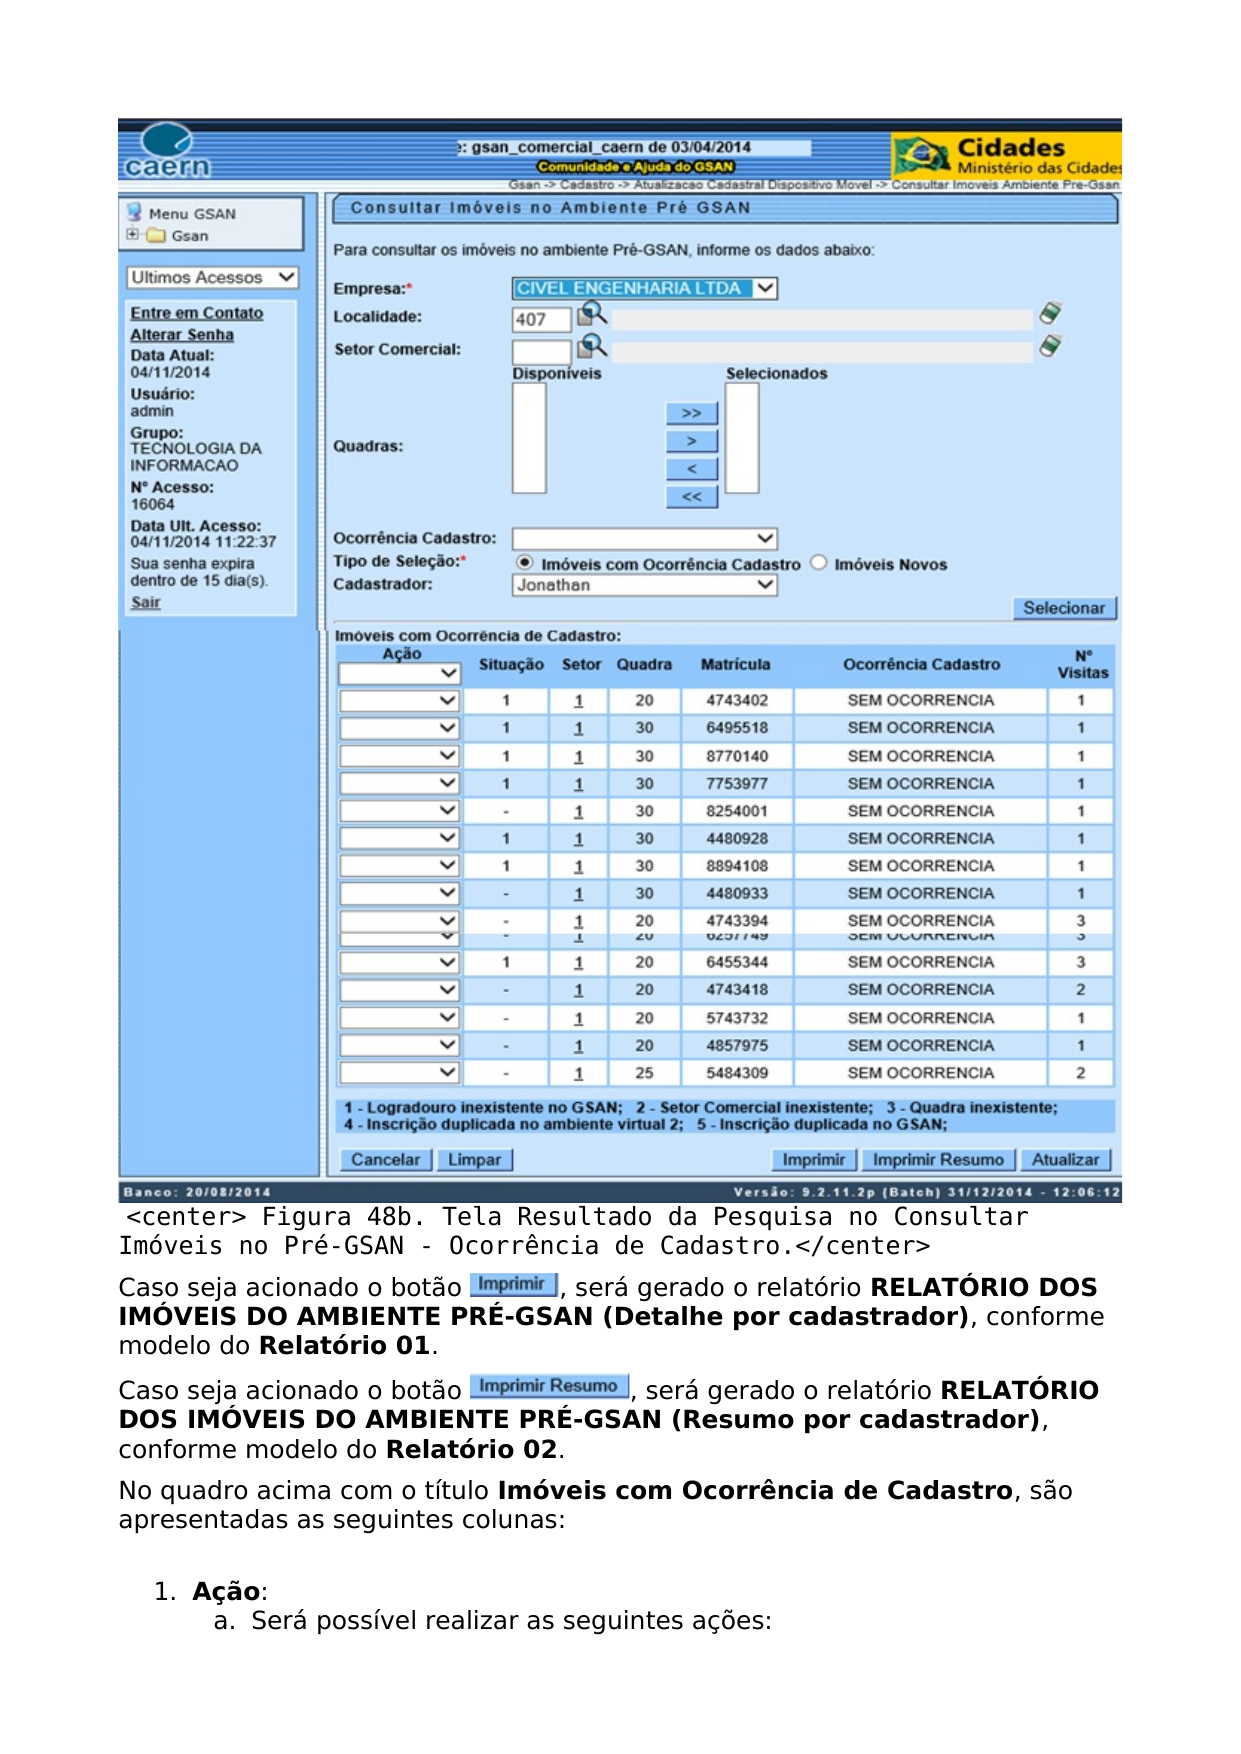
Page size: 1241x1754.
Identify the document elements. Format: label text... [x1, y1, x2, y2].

picture [470, 1373, 630, 1400]
text Caso seja acionado o botão , será gerado o relatório RELATÓRIO DOS IMÓVEIS DO AMBIENTE PRÉ-GSAN (Resumo por cadastrador), conforme modelo do Relatório 02. [118, 1373, 1122, 1464]
list Ação: [177, 1577, 1122, 1606]
picture [118, 118, 1123, 1203]
text <center> Figura 48b. Tela Resultado da Pesquisa no Consultar Imóveis no Pré-GSAN - Ocorrência de Cadastro.</center> [118, 1203, 1122, 1261]
picture [470, 1273, 560, 1297]
text No quadro acima com o título Imóveis com Ocorrência de Cadastro, são apresentadas as seguintes colunas: [118, 1477, 1122, 1535]
text Caso seja acionado o botão , será gerado o relatório RELATÓRIO DOS IMÓVEIS DO AMBIENTE PRÉ-GSAN (Detalhe por cadastrador), conforme modelo do Relatório 01. [118, 1273, 1122, 1361]
list Será possível realizar as seguintes ações: [236, 1606, 1122, 1635]
